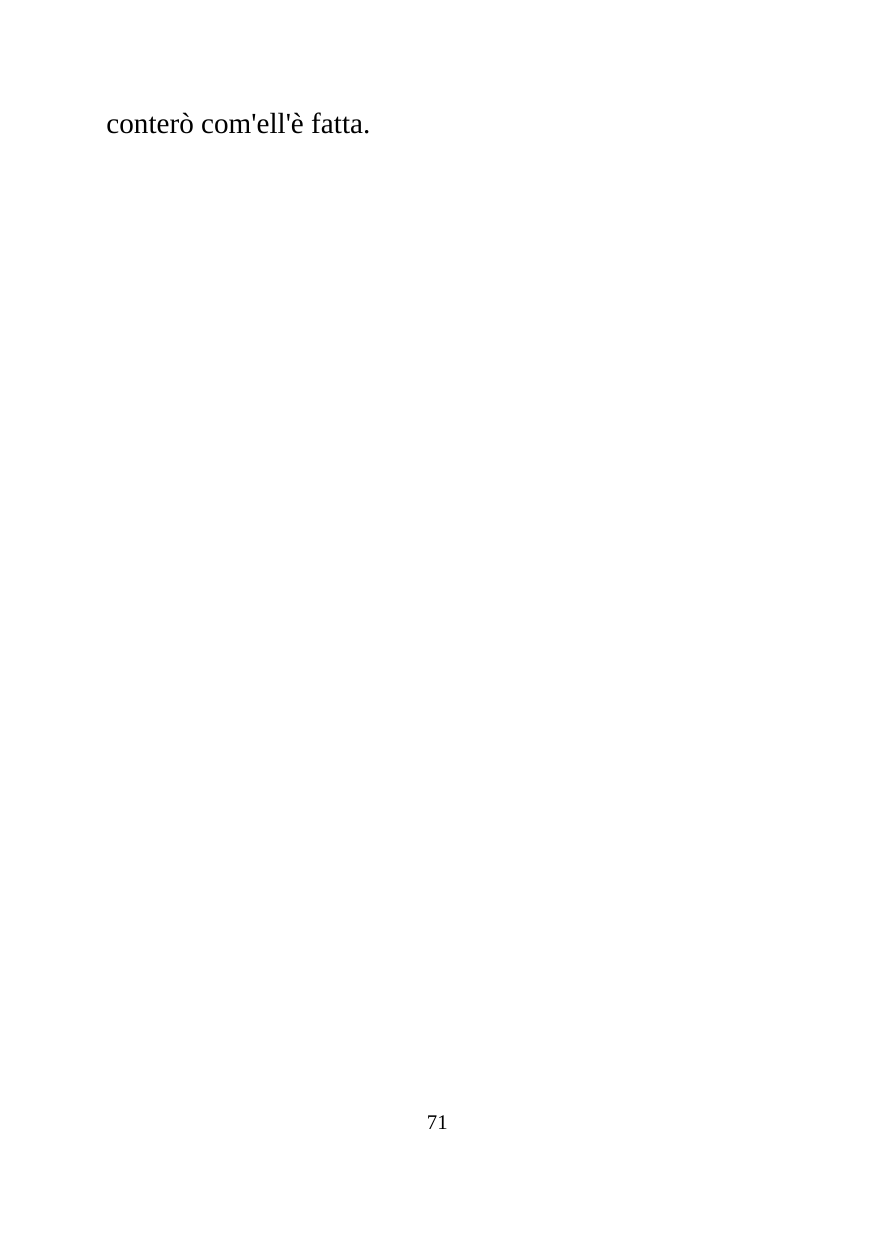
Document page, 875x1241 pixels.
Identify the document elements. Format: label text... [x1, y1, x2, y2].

text conterò com'ell'è fatta. [106, 106, 768, 140]
